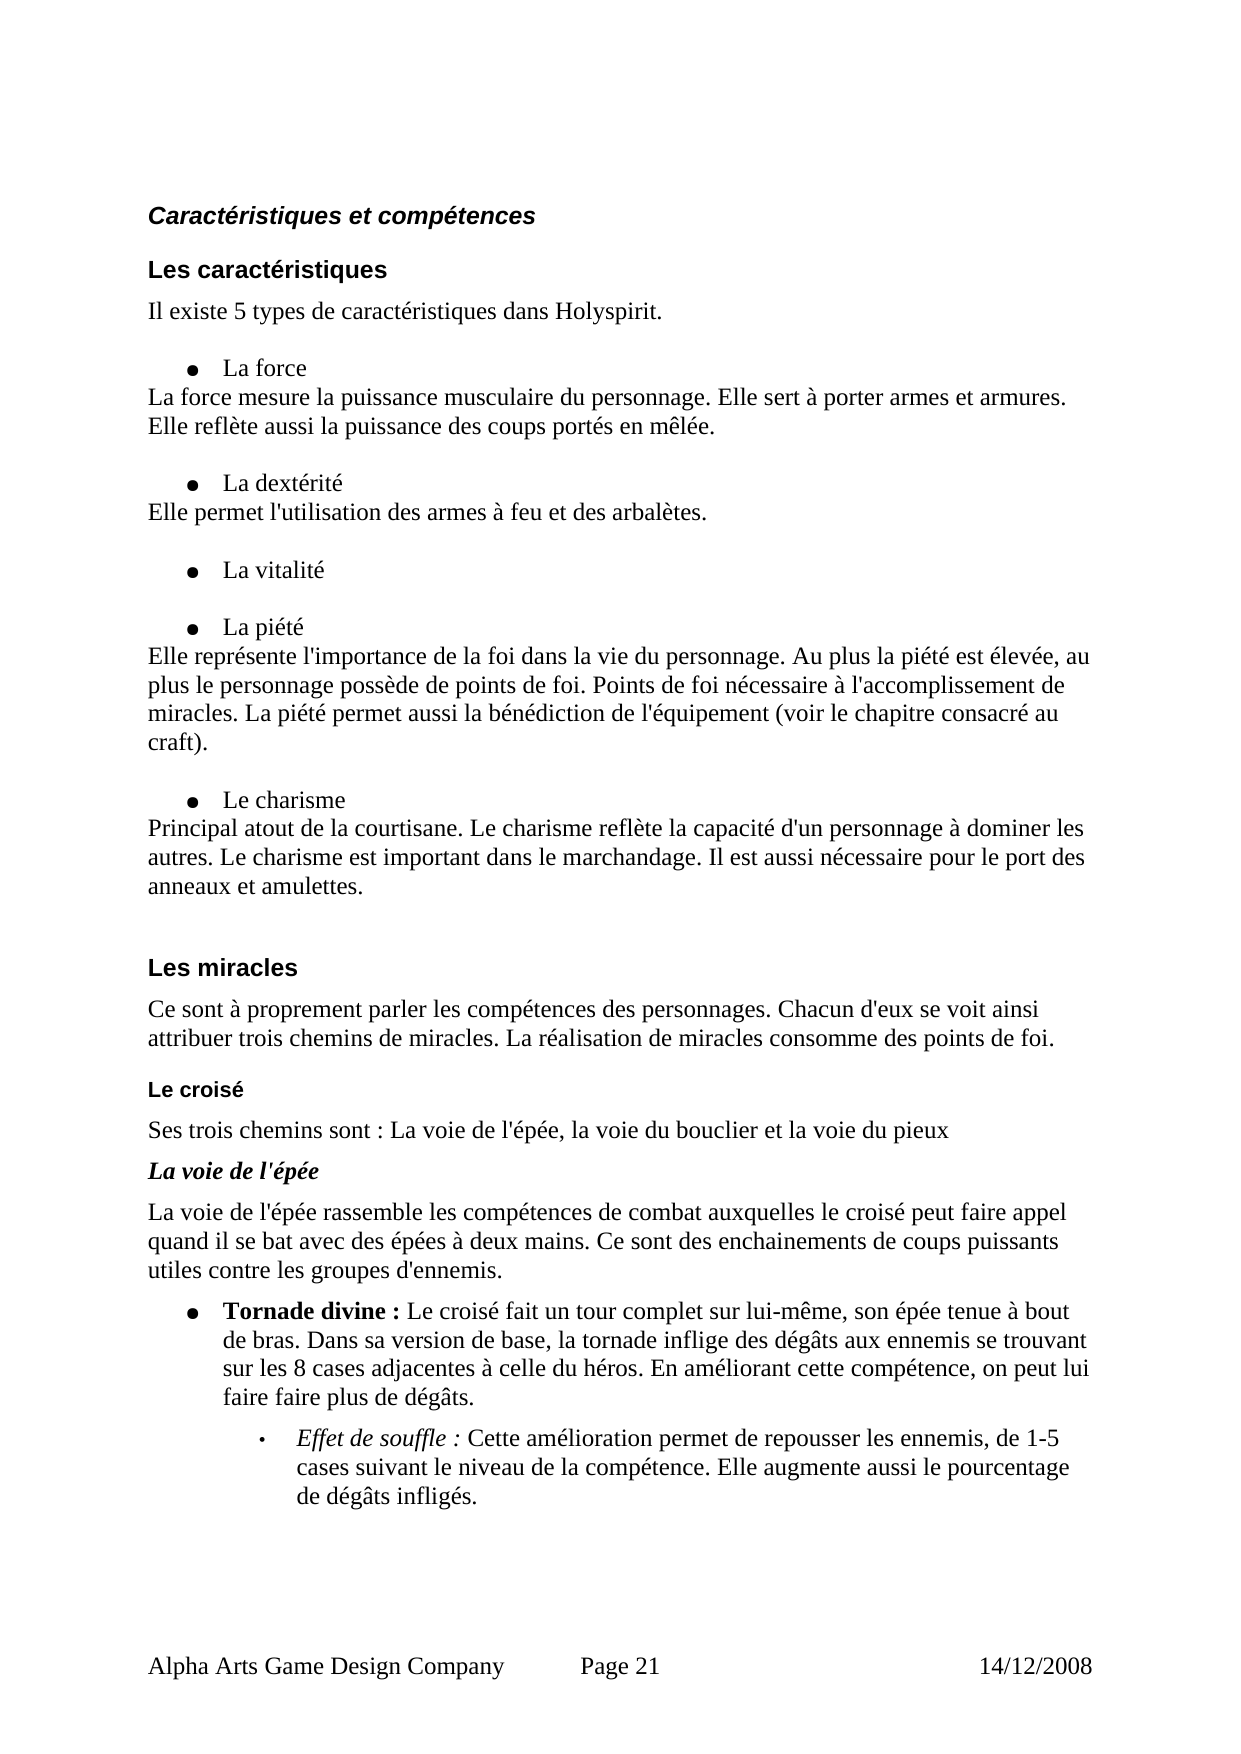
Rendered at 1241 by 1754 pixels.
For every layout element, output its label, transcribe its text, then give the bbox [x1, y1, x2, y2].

subtitle Les miracles [148, 953, 1092, 982]
text La force mesure la puissance musculaire du personnage. Elle sert à porter armes et armures. Elle reflète aussi la puissance des coups portés en mêlée. [148, 382, 1092, 440]
subtitle Caractéristiques et compétences [148, 201, 1092, 230]
text La voie de l'épée [148, 1156, 1092, 1185]
list La dextérité [185, 468, 1092, 497]
text Il existe 5 types de caractéristiques dans Holyspirit. [148, 296, 1092, 325]
list Effet de souffle : Cette amélioration permet de repousser les ennemis, de 1-5 cases suivant le niveau de la compétence. Elle augmente aussi le pourcentage de dégâts infligés. [259, 1423, 1092, 1510]
text Elle représente l'importance de la foi dans la vie du personnage. Au plus la piété est élevée, au plus le personnage possède de points de foi. Points de foi nécessaire à l'accomplissement de miracles. La piété permet aussi la bénédiction de l'équipement (voir le chapitre consacré au craft). [148, 641, 1092, 756]
subtitle Le croisé [148, 1077, 1092, 1102]
list Tornade divine : Le croisé fait un tour complet sur lui-même, son épée tenue à bout de bras. Dans sa version de base, la tornade inflige des dégâts aux ennemis se trouvant sur les 8 cases adjacentes à celle du héros. En améliorant cette compétence, on peut lui faire faire plus de dégâts. [185, 1296, 1092, 1411]
list La vitalité [185, 555, 1092, 583]
text La voie de l'épée rassemble les compétences de combat auxquelles le croisé peut faire appel quand il se bat avec des épées à deux mains. Ce sont des enchainements de coups puissants utiles contre les groupes d'ennemis. [148, 1197, 1092, 1283]
list La force [185, 353, 1092, 382]
text Elle permet l'utilisation des armes à feu et des arbalètes. [148, 497, 1092, 526]
text Principal atout de la courtisane. Le charisme reflète la capacité d'un personnage à dominer les autres. Le charisme est important dans le marchandage. Il est aussi nécessaire pour le port des anneaux et amulettes. [148, 813, 1092, 900]
subtitle Les caractéristiques [148, 255, 1092, 283]
list La piété [185, 612, 1092, 641]
text Ses trois chemins sont : La voie de l'épée, la voie du bouclier et la voie du pieux [148, 1115, 1092, 1143]
list Le charisme [185, 785, 1092, 813]
text Ce sont à proprement parler les compétences des personnages. Chacun d'eux se voit ainsi attribuer trois chemins de miracles. La réalisation de miracles consomme des points de foi. [148, 994, 1092, 1052]
